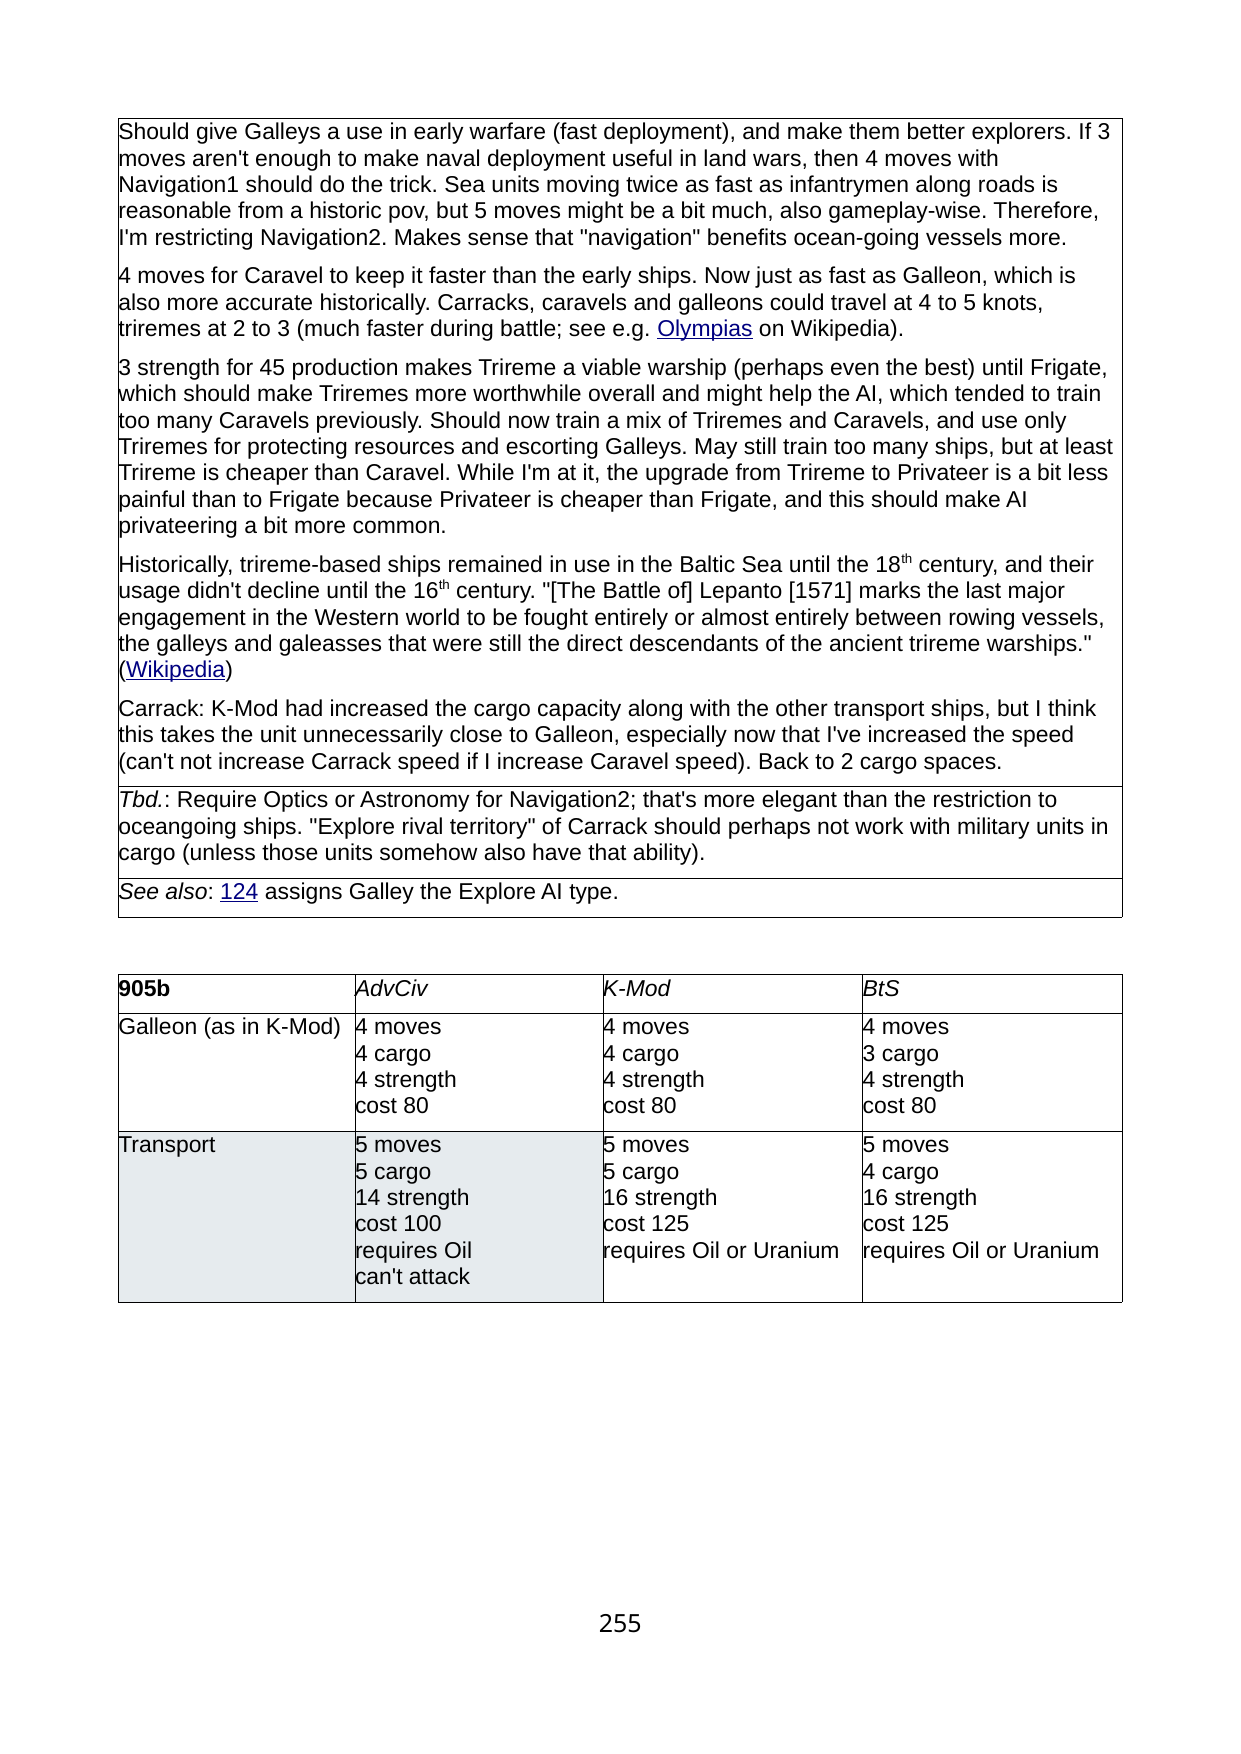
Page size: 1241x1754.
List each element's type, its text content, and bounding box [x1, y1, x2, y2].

table_header BtS [863, 975, 1122, 1013]
table_cell 5 moves 4 cargo 16 strength cost 125 requires Oil or Uranium [863, 1132, 1122, 1302]
table_cell Galleon (as in K-Mod) [119, 1014, 355, 1131]
table_cell 5 moves 5 cargo 14 strength cost 100 requires Oil can't attack [356, 1132, 603, 1302]
table_cell 4 moves 4 cargo 4 strength cost 80 [604, 1014, 862, 1131]
table_cell 4 moves 4 cargo 4 strength cost 80 [356, 1014, 603, 1131]
table_header K-Mod [604, 975, 862, 1013]
table_cell See also: 124 assigns Galley the Explore AI type. [119, 879, 1122, 917]
table_header 905b [119, 975, 355, 1013]
table_cell Transport [119, 1132, 355, 1302]
table_cell 4 moves 3 cargo 4 strength cost 80 [863, 1014, 1122, 1131]
table_cell Should give Galleys a use in early warfare (fast deployment), and make them better explorers. If 3 moves aren't enough to make naval deployment useful in land wars, then 4 moves with Navigation1 should do the trick. Sea units moving twice as fast as infantrymen along roads is reasonable from a historic pov, but 5 moves might be a bit much, also gameplay-wise. Therefore, I'm restricting Navigation2. Makes sense that "navigation" benefits ocean-going vessels more. 4 moves for Caravel to keep it faster than the early ships. Now just as fast as Galleon, which is also more accurate historically. Carracks, caravels and galleons could travel at 4 to 5 knots, triremes at 2 to 3 (much faster during battle; see e.g. Olympias on Wikipedia). 3 strength for 45 production makes Trireme a viable warship (perhaps even the best) until Frigate, which should make Triremes more worthwhile overall and might help the AI, which tended to train too many Caravels previously. Should now train a mix of Triremes and Caravels, and use only Triremes for protecting resources and escorting Galleys. May still train too many ships, but at least Trireme is cheaper than Caravel. While I'm at it, the upgrade from Trireme to Privateer is a bit less painful than to Frigate because Privateer is cheaper than Frigate, and this should make AI privateering a bit more common. Historically, trireme-based ships remained in use in the Baltic Sea until the 18th century, and their usage didn't decline until the 16th century. "[The Battle of] Lepanto [1571] marks the last major engagement in the Western world to be fought entirely or almost entirely between rowing vessels, the galleys and galeasses that were still the direct descendants of the ancient trireme warships." (Wikipedia) Carrack: K-Mod had increased the cargo capacity along with the other transport ships, but I think this takes the unit unnecessarily close to Galleon, especially now that I've increased the speed (can't not increase Carrack speed if I increase Caravel speed). Back to 2 cargo spaces. [119, 119, 1122, 786]
table_cell 5 moves 5 cargo 16 strength cost 125 requires Oil or Uranium [604, 1132, 862, 1302]
table_cell Tbd.: Require Optics or Astronomy for Navigation2; that's more elegant than the restriction to oceangoing ships. "Explore rival territory" of Carrack should perhaps not work with military units in cargo (unless those units somehow also have that ability). [119, 787, 1122, 878]
table_header AdvCiv [356, 975, 603, 1013]
